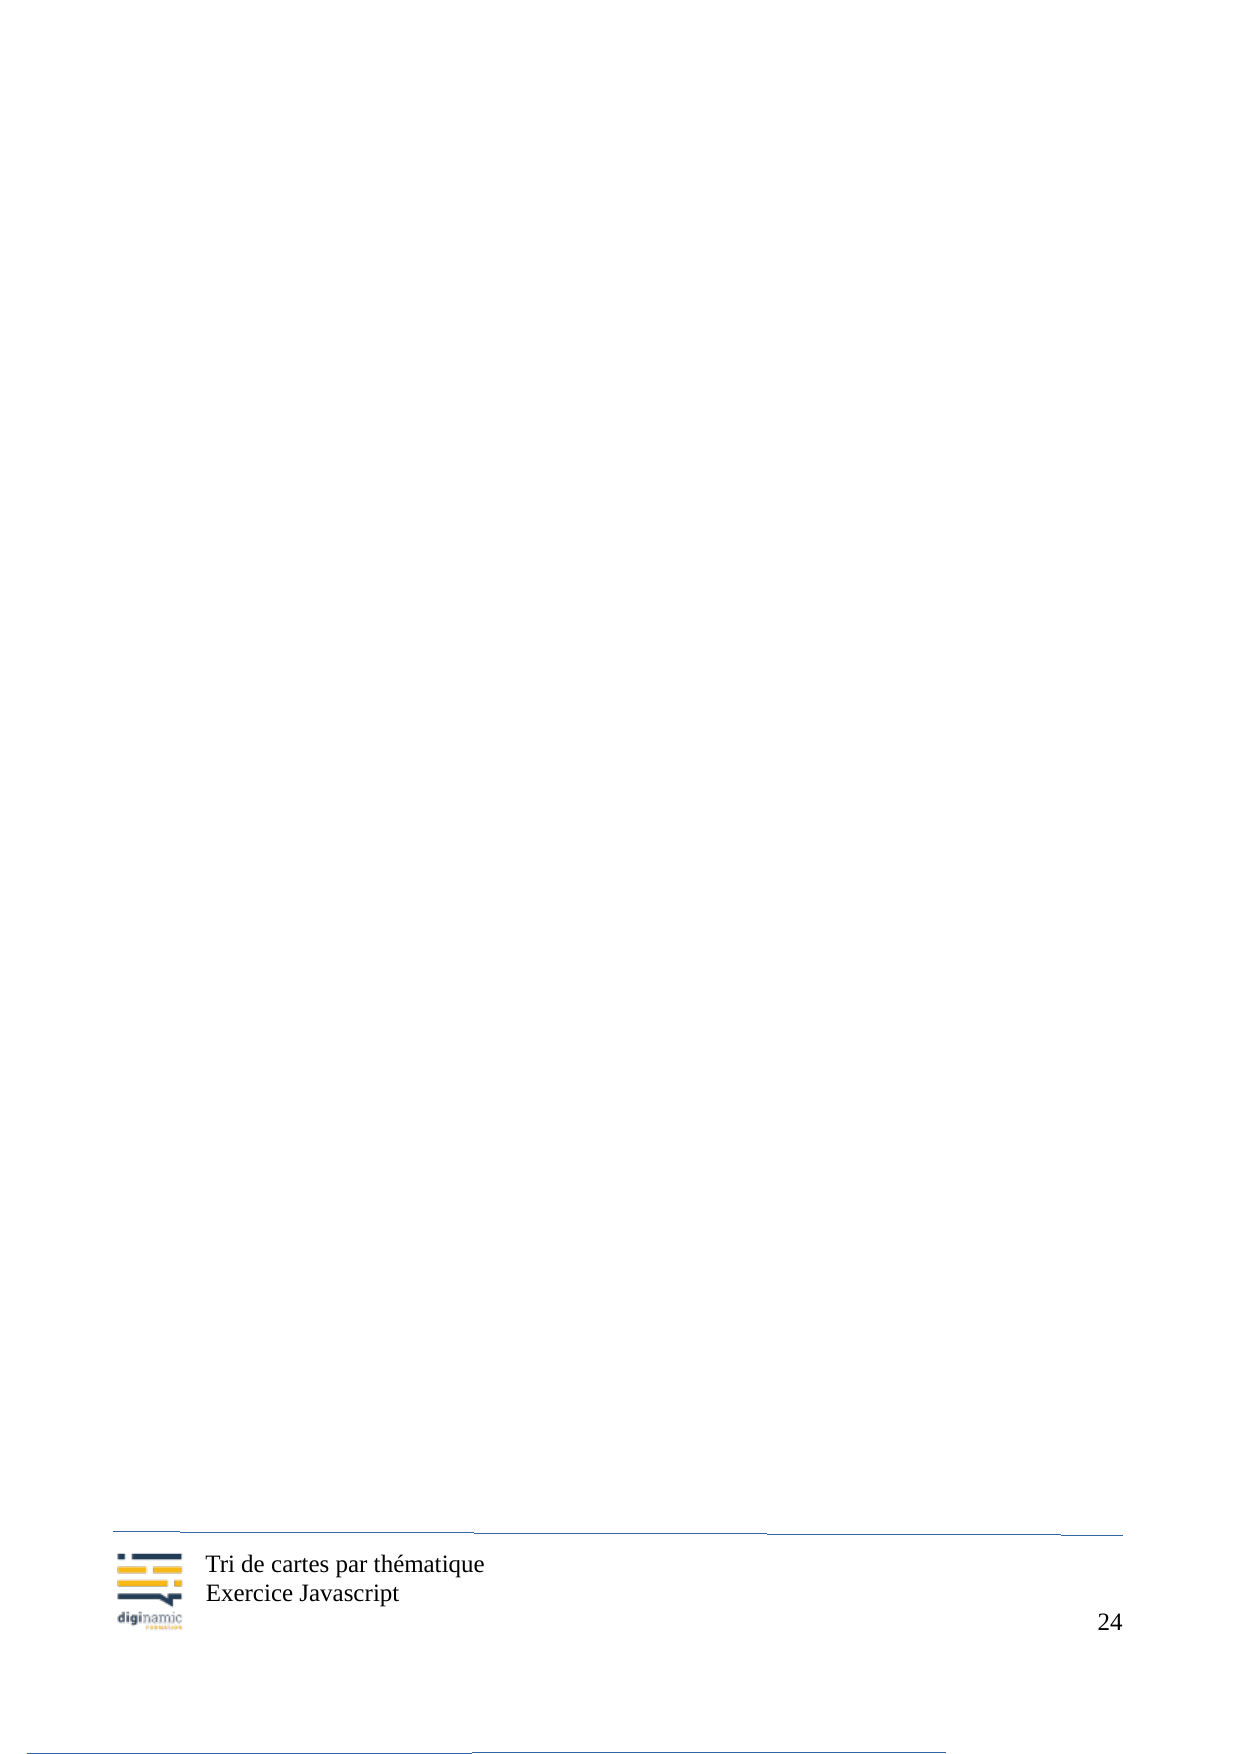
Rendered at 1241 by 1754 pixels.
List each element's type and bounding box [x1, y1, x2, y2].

picture [115, 1551, 186, 1632]
